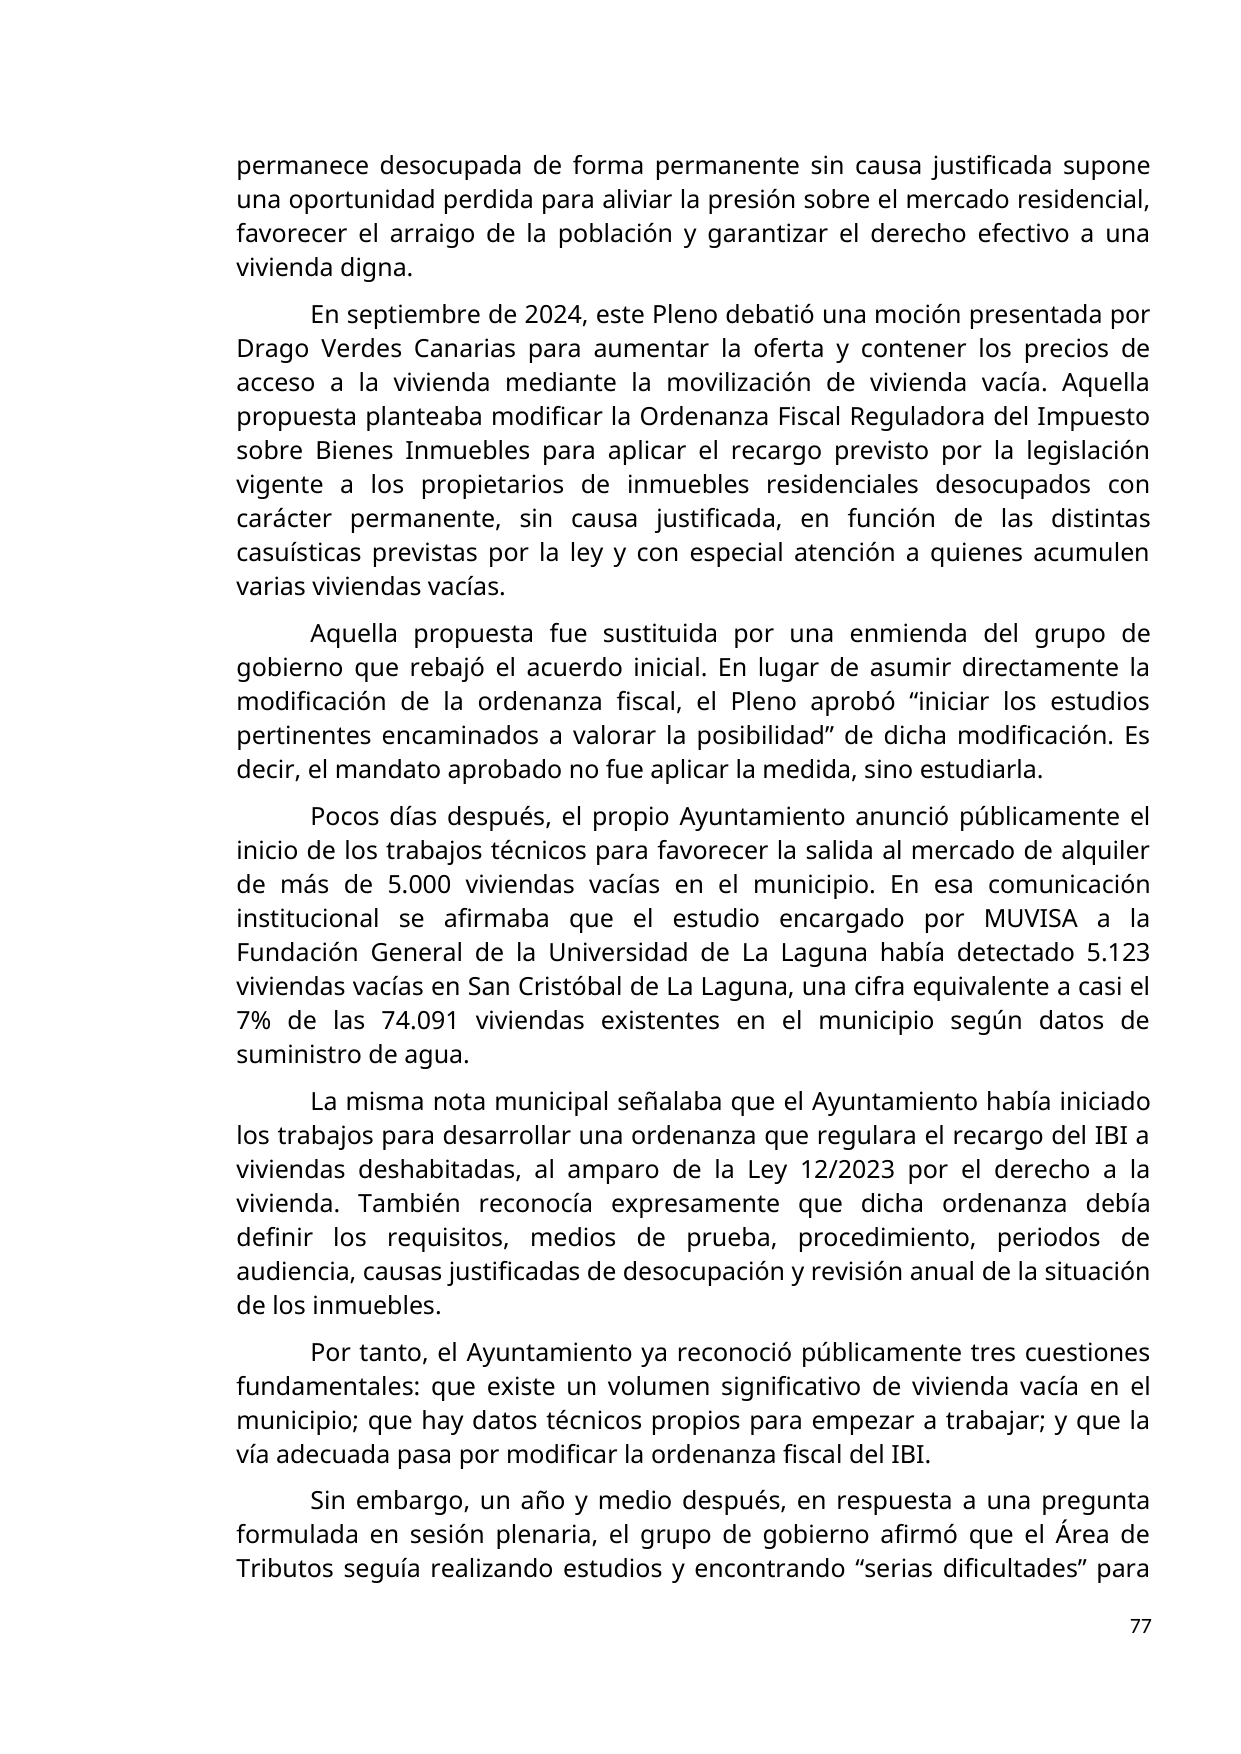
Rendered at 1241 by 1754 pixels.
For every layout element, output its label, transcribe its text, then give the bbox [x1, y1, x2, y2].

text Por tanto, el Ayuntamiento ya reconoció públicamente tres cuestiones fundamentales: que existe un volumen significativo de vivienda vacía en el municipio; que hay datos técnicos propios para empezar a trabajar; y que la vía adecuada pasa por modificar la ordenanza fiscal del IBI. [236, 1334, 1152, 1471]
text Pocos días después, el propio Ayuntamiento anunció públicamente el inicio de los trabajos técnicos para favorecer la salida al mercado de alquiler de más de 5.000 viviendas vacías en el municipio. En esa comunicación institucional se afirmaba que el estudio encargado por MUVISA a la Fundación General de la Universidad de La Laguna había detectado 5.123 viviendas vacías en San Cristóbal de La Laguna, una cifra equivalente a casi el 7% de las 74.091 viviendas existentes en el municipio según datos de suministro de agua. [236, 798, 1152, 1071]
text permanece desocupada de forma permanente sin causa justificada supone una oportunidad perdida para aliviar la presión sobre el mercado residencial, favorecer el arraigo de la población y garantizar el derecho efectivo a una vivienda digna. [236, 148, 1152, 284]
text La misma nota municipal señalaba que el Ayuntamiento había iniciado los trabajos para desarrollar una ordenanza que regulara el recargo del IBI a viviendas deshabitadas, al amparo de la Ley 12/2023 por el derecho a la vivienda. También reconocía expresamente que dicha ordenanza debía definir los requisitos, medios de prueba, procedimiento, periodos de audiencia, causas justificadas de desocupación y revisión anual de la situación de los inmuebles. [236, 1083, 1152, 1322]
text En septiembre de 2024, este Pleno debatió una moción presentada por Drago Verdes Canarias para aumentar la oferta y contener los precios de acceso a la vivienda mediante la movilización de vivienda vacía. Aquella propuesta planteaba modificar la Ordenanza Fiscal Reguladora del Impuesto sobre Bienes Inmuebles para aplicar el recargo previsto por la legislación vigente a los propietarios de inmuebles residenciales desocupados con carácter permanente, sin causa justificada, en función de las distintas casuísticas previstas por la ley y con especial atención a quienes acumulen varias viviendas vacías. [236, 296, 1152, 603]
text Aquella propuesta fue sustituida por una enmienda del grupo de gobierno que rebajó el acuerdo inicial. En lugar de asumir directamente la modificación de la ordenanza fiscal, el Pleno aprobó “iniciar los estudios pertinentes encaminados a valorar la posibilidad” de dicha modificación. Es decir, el mandato aprobado no fue aplicar la medida, sino estudiarla. [236, 616, 1152, 786]
text Sin embargo, un año y medio después, en respuesta a una pregunta formulada en sesión plenaria, el grupo de gobierno afirmó que el Área de Tributos seguía realizando estudios y encontrando “serias dificultades” para [236, 1483, 1152, 1585]
